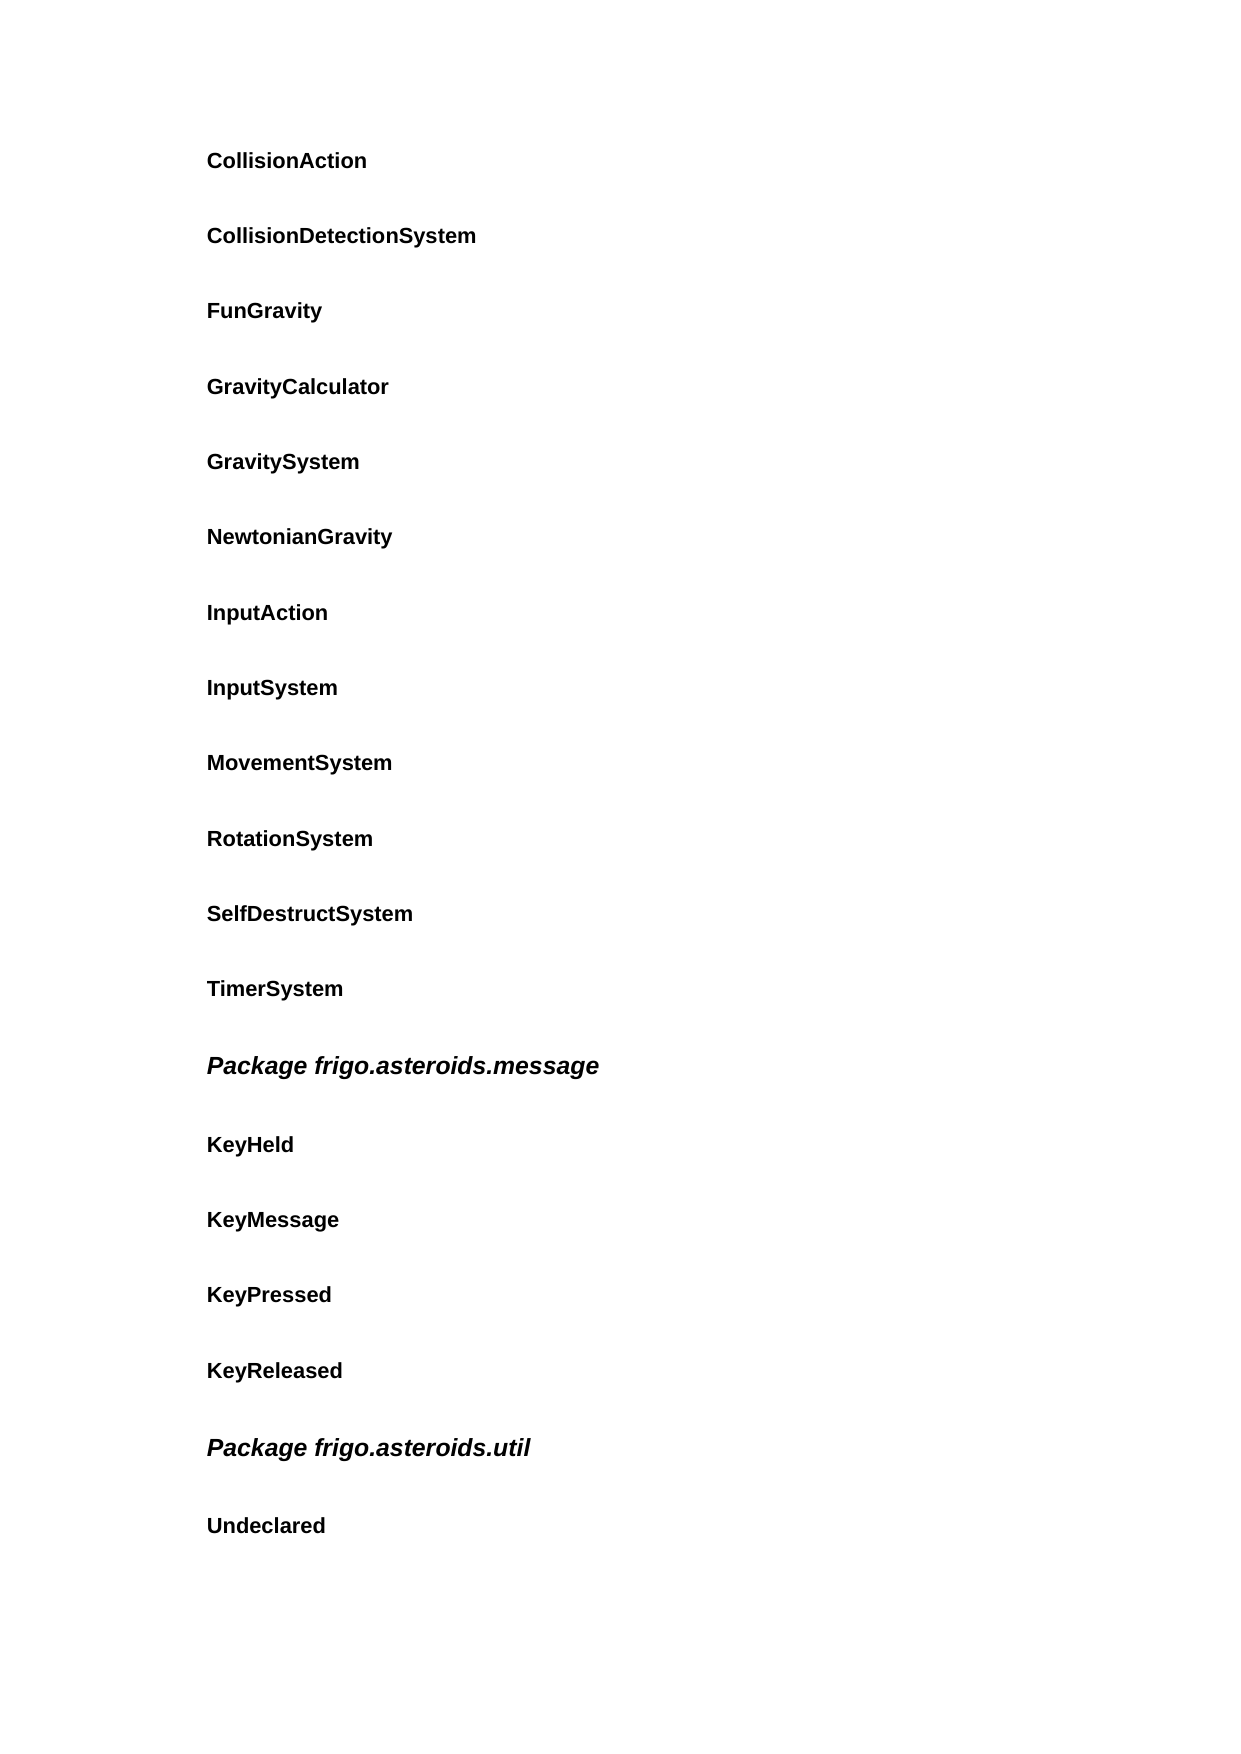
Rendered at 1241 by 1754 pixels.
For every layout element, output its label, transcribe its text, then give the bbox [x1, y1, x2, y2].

subtitle GravityCalculator [207, 373, 1093, 399]
subtitle Undeclared [207, 1513, 1093, 1538]
subtitle SelfDestructSystem [207, 901, 1093, 926]
subtitle FunGravity [207, 298, 1093, 323]
subtitle KeyMessage [207, 1207, 1093, 1232]
subtitle KeyReleased [207, 1358, 1093, 1383]
subtitle InputAction [207, 599, 1093, 625]
subtitle NewtonianGravity [207, 524, 1093, 549]
subtitle KeyPressed [207, 1282, 1093, 1307]
subtitle KeyHeld [207, 1132, 1093, 1157]
subtitle CollisionDetectionSystem [207, 223, 1093, 248]
subtitle InputSystem [207, 675, 1093, 700]
subtitle GravitySystem [207, 449, 1093, 474]
subtitle RotationSystem [207, 825, 1093, 851]
subtitle CollisionAction [207, 148, 1093, 173]
subtitle MovementSystem [207, 750, 1093, 775]
subtitle TimerSystem [207, 976, 1093, 1001]
subtitle Package frigo.asteroids.util [207, 1433, 1093, 1461]
subtitle Package frigo.asteroids.message [207, 1051, 1093, 1080]
